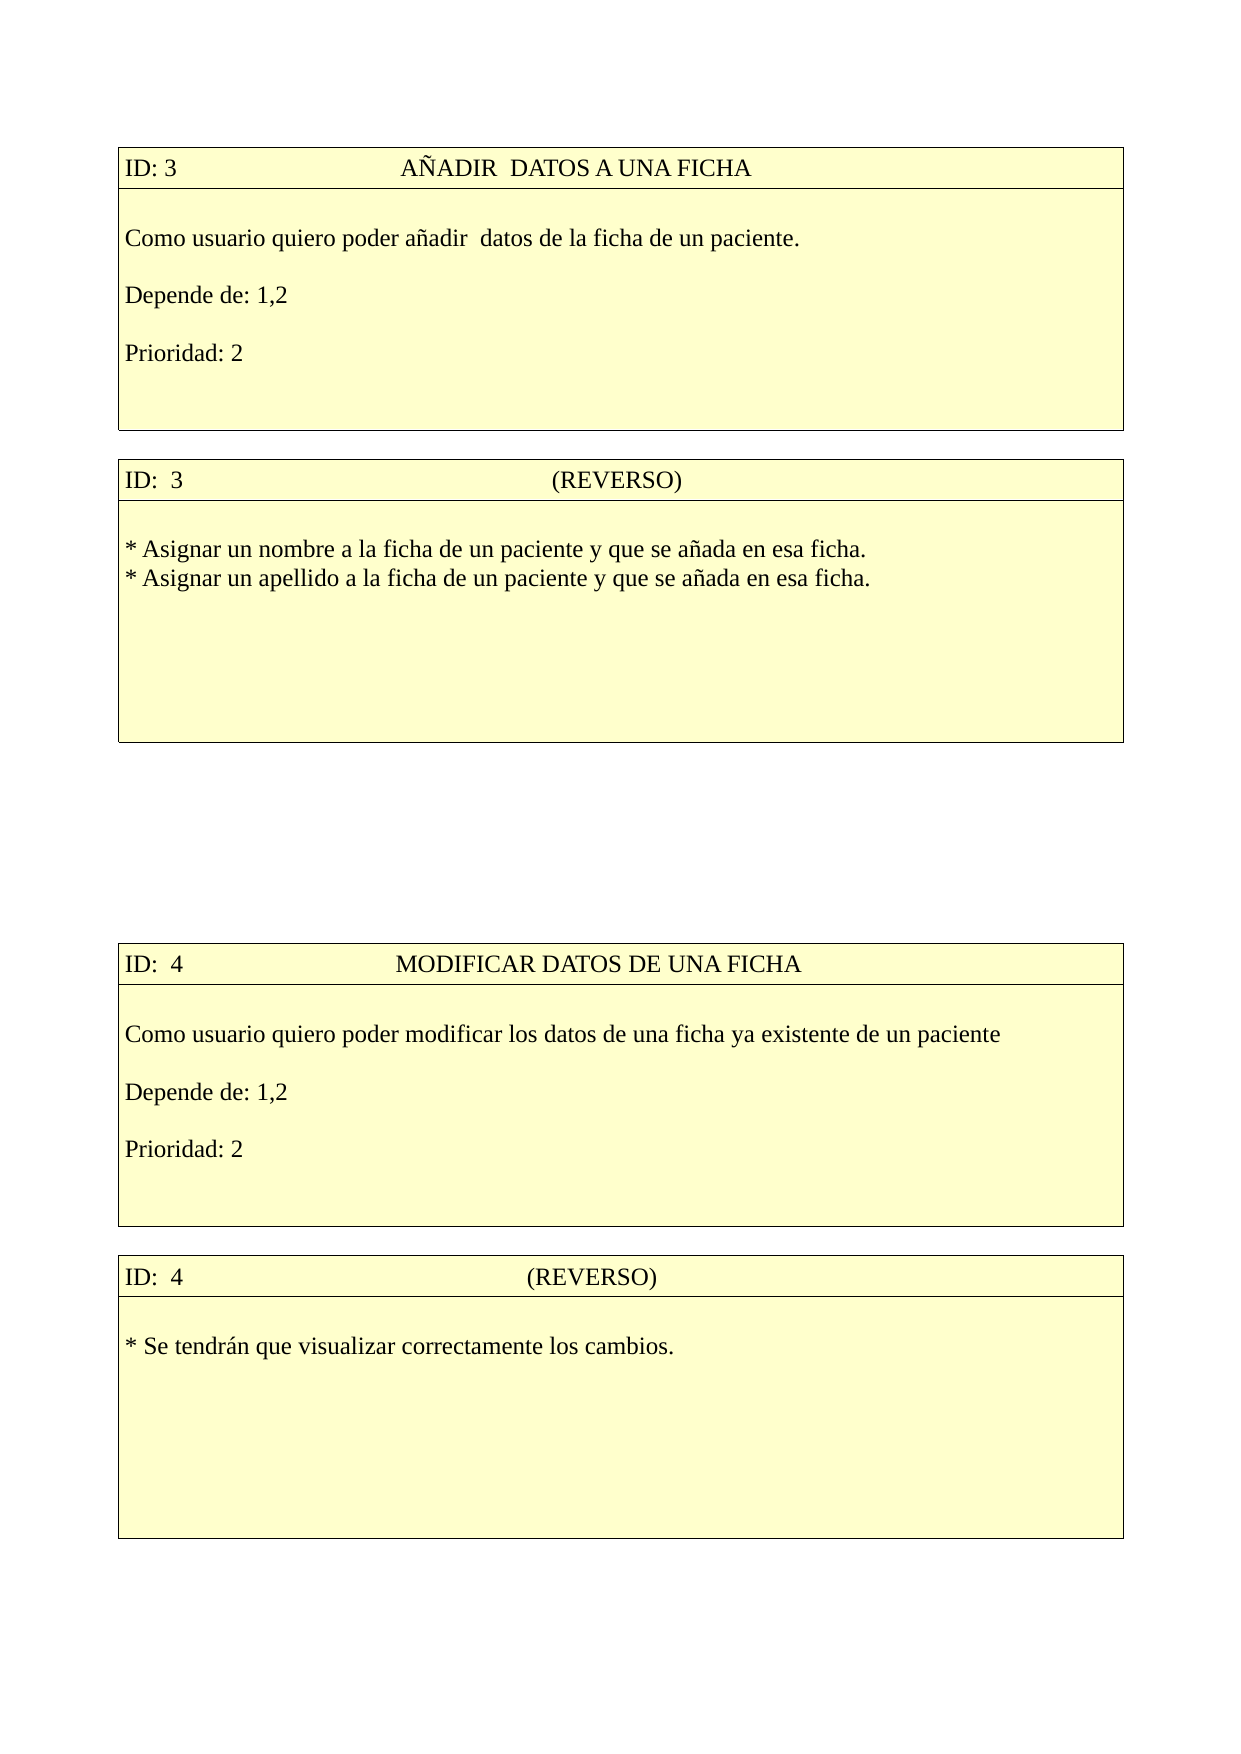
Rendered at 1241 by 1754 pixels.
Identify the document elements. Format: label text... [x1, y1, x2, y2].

table_cell Como usuario quiero poder añadir datos de la ficha de un paciente. Depende de: 1,2 Prioridad: 2 [119, 189, 1123, 429]
table_header ID: 3 (REVERSO) [119, 460, 1123, 499]
table_cell * Se tendrán que visualizar correctamente los cambios. [119, 1297, 1123, 1538]
table_cell * Asignar un nombre a la ficha de un paciente y que se añada en esa ficha. * Asignar un apellido a la ficha de un paciente y que se añada en esa ficha. [119, 501, 1123, 742]
table_header ID: 4 (REVERSO) [119, 1256, 1123, 1296]
table_cell Como usuario quiero poder modificar los datos de una ficha ya existente de un paciente Depende de: 1,2 Prioridad: 2 [119, 985, 1123, 1226]
table_header ID: 4 MODIFICAR DATOS DE UNA FICHA [119, 944, 1123, 984]
table_header ID: 3 AÑADIR DATOS A UNA FICHA [119, 148, 1123, 188]
